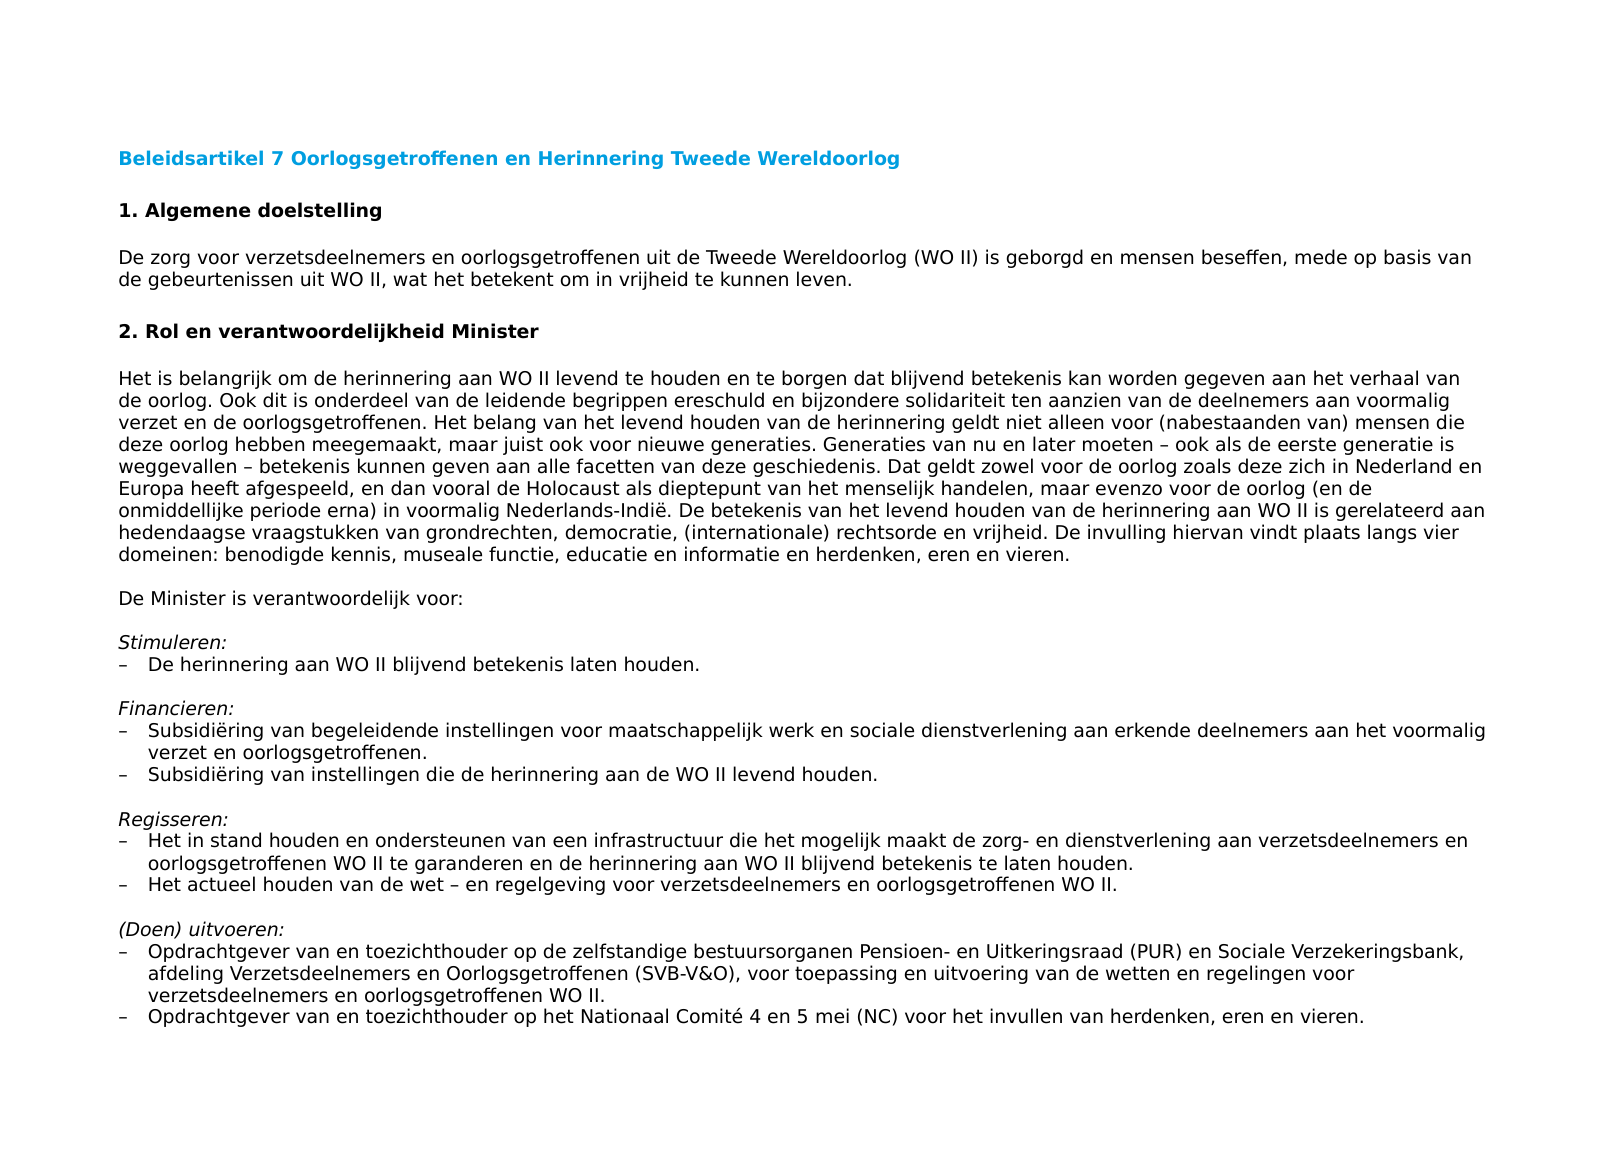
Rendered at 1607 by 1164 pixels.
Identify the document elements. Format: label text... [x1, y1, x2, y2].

subtitle 2. Rol en verantwoordelijkheid Minister [118, 321, 1488, 343]
subtitle (Doen) uitvoeren: [118, 918, 1488, 941]
subtitle Stimuleren: [118, 632, 1488, 654]
text – Het in stand houden en ondersteunen van een infrastructuur die het mogelijk maakt de zorg- en dienstverlening aan verzetsdeelnemers en oorlogsgetroffenen WO II te garanderen en de herinnering aan WO II blijvend betekenis te laten houden. [118, 830, 1488, 874]
text Het is belangrijk om de herinnering aan WO II levend te houden en te borgen dat blijvend betekenis kan worden gegeven aan het verhaal van de oorlog. Ook dit is onderdeel van de leidende begrippen ereschuld en bijzondere solidariteit ten aanzien van de deelnemers aan voormalig verzet en de oorlogsgetroffenen. Het belang van het levend houden van de herinnering geldt niet alleen voor (nabestaanden van) mensen die deze oorlog hebben meegemaakt, maar juist ook voor nieuwe generaties. Generaties van nu en later moeten – ook als de eerste generatie is weggevallen – betekenis kunnen geven aan alle facetten van deze geschiedenis. Dat geldt zowel voor de oorlog zoals deze zich in Nederland en Europa heeft afgespeeld, en dan vooral de Holocaust als dieptepunt van het menselijk handelen, maar evenzo voor de oorlog (en de onmiddellijke periode erna) in voormalig Nederlands-Indië. De betekenis van het levend houden van de herinnering aan WO II is gerelateerd aan hedendaagse vraagstukken van grondrechten, democratie, (internationale) rechtsorde en vrijheid. De invulling hiervan vindt plaats langs vier domeinen: benodigde kennis, museale functie, educatie en informatie en herdenken, eren en vieren. [118, 368, 1488, 566]
subtitle Financieren: [118, 698, 1488, 720]
text – Het actueel houden van de wet – en regelgeving voor verzetsdeelnemers en oorlogsgetroffenen WO II. [118, 874, 1488, 896]
subtitle Beleidsartikel 7 Oorlogsgetroffenen en Herinnering Tweede Wereldoorlog [118, 148, 1488, 170]
text – Opdrachtgever van en toezichthouder op het Nationaal Comité 4 en 5 mei (NC) voor het invullen van herdenken, eren en vieren. [118, 1006, 1488, 1028]
text – Opdrachtgever van en toezichthouder op de zelfstandige bestuursorganen Pensioen- en Uitkeringsraad (PUR) en Sociale Verzekeringsbank, afdeling Verzetsdeelnemers en Oorlogsgetroffenen (SVB-V&O), voor toepassing en uitvoering van de wetten en regelingen voor verzetsdeelnemers en oorlogsgetroffenen WO II. [118, 941, 1488, 1006]
subtitle Regisseren: [118, 808, 1488, 830]
text – Subsidiëring van begeleidende instellingen voor maatschappelijk werk en sociale dienstverlening aan erkende deelnemers aan het voormalig verzet en oorlogsgetroffenen. [118, 720, 1488, 764]
subtitle 1. Algemene doelstelling [118, 200, 1488, 222]
text – De herinnering aan WO II blijvend betekenis laten houden. [118, 654, 1488, 676]
text De Minister is verantwoordelijk voor: [118, 588, 1488, 610]
text De zorg voor verzetsdeelnemers en oorlogsgetroffenen uit de Tweede Wereldoorlog (WO II) is geborgd en mensen beseffen, mede op basis van de gebeurtenissen uit WO II, wat het betekent om in vrijheid te kunnen leven. [118, 247, 1488, 291]
text – Subsidiëring van instellingen die de herinnering aan de WO II levend houden. [118, 764, 1488, 786]
